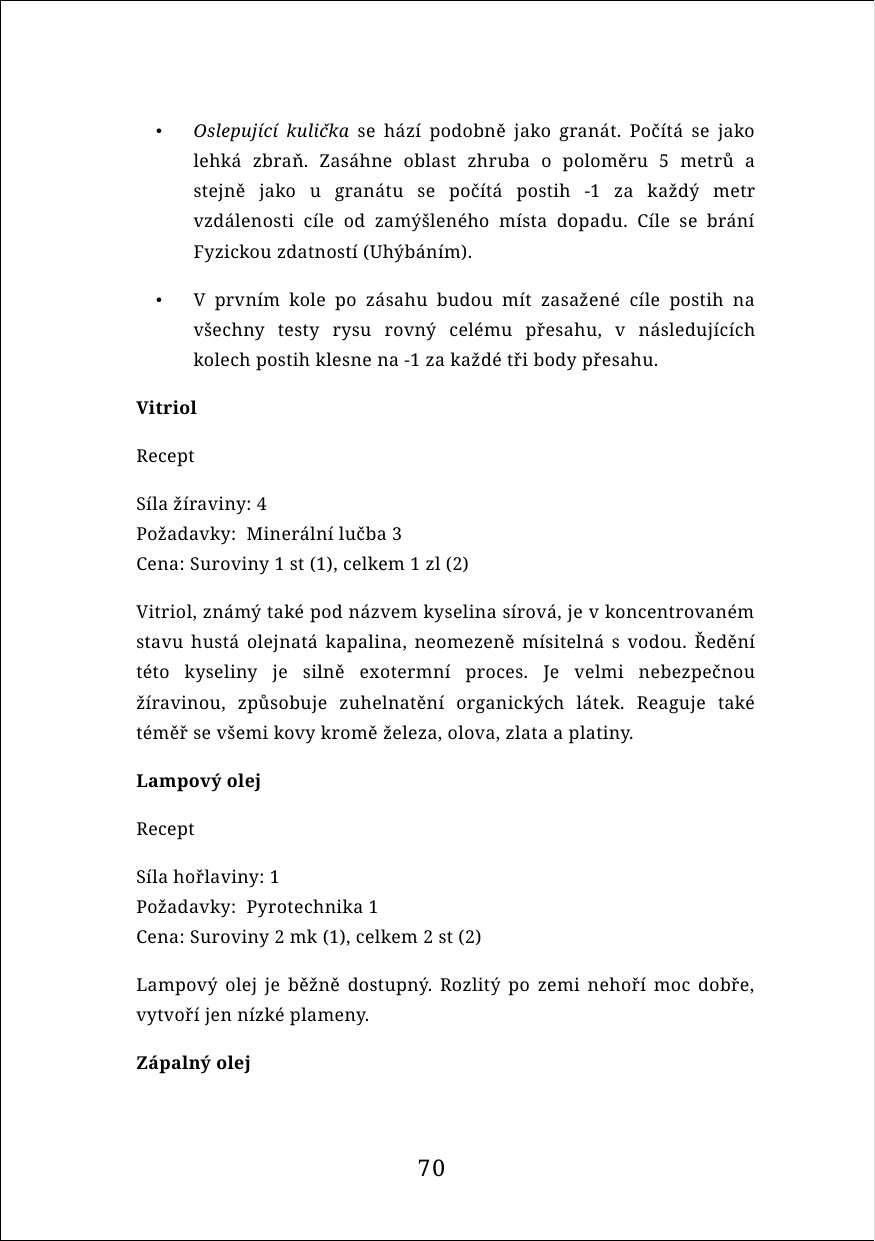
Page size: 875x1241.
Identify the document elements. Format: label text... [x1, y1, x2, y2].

text Síla hořlaviny: 1 Požadavky: Pyrotechnika 1 Cena: Suroviny 2 mk (1), celkem 2 st (2) [136, 864, 756, 949]
text Zápalný olej [136, 1051, 756, 1075]
text Lampový olej [136, 768, 756, 792]
text Lampový olej je běžně dostupný. Rozlitý po zemi nehoří moc dobře, vytvoří jen nízké plameny. [136, 972, 756, 1027]
text Vitriol, známý také pod názvem kyselina sírová, je v koncentrovaném stavu hustá olejnatá kapalina, neomezeně mísitelná s vodou. Ředění této kyseliny je silně exotermní proces. Je velmi nebezpečnou žíravinou, způsobuje zuhelnatění organických látek. Reaguje také téměř se všemi kovy kromě železa, olova, zlata a platiny. [136, 599, 756, 744]
text Síla žíraviny: 4 Požadavky: Minerální lučba 3 Cena: Suroviny 1 st (1), celkem 1 zl (2) [136, 491, 756, 576]
text Vitriol [136, 395, 756, 419]
list Oslepující kulička se hází podobně jako granát. Počítá se jako lehká zbraň. Zasáhne oblast zhruba o poloměru 5 metrů a stejně jako u granátu se počítá postih -1 za každý metr vzdálenosti cíle od zamýšleného místa dopadu. Cíle se brání Fyzickou zdatností (Uhýbáním). [156, 118, 756, 263]
text Recept [136, 443, 756, 467]
text Recept [136, 816, 756, 840]
list V prvním kole po zásahu budou mít zasažené cíle postih na všechny testy rysu rovný celému přesahu, v následujících kolech postih klesne na -1 za každé tři body přesahu. [156, 287, 756, 372]
